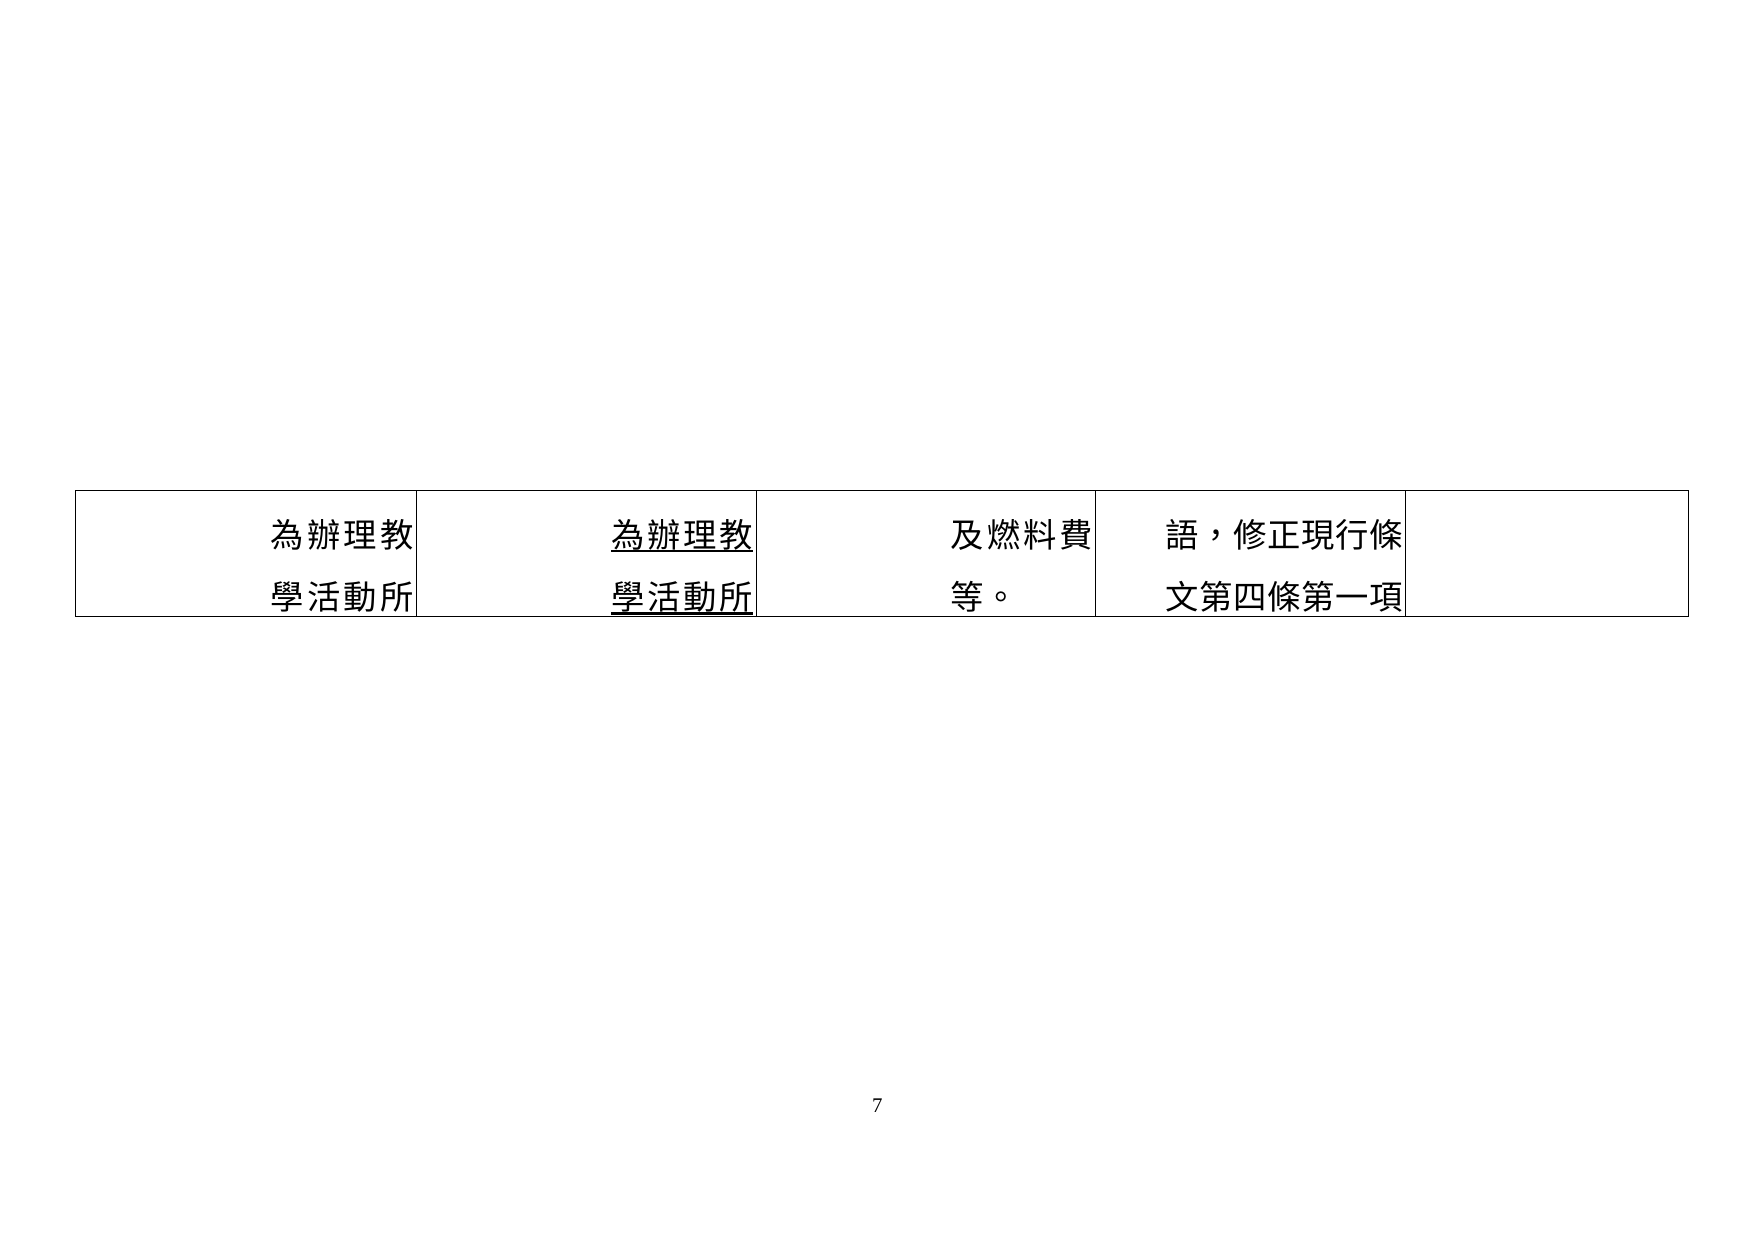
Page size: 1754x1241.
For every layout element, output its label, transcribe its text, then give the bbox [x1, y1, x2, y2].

table_cell [1406, 491, 1688, 616]
table_cell 語，修正現行條文第四條第一項 [1096, 491, 1405, 616]
table_cell 為辦理教學活動所 [417, 491, 756, 616]
table_cell 及燃料費等。 [757, 491, 1095, 616]
table_cell 為辦理教學活動所 [76, 491, 416, 616]
